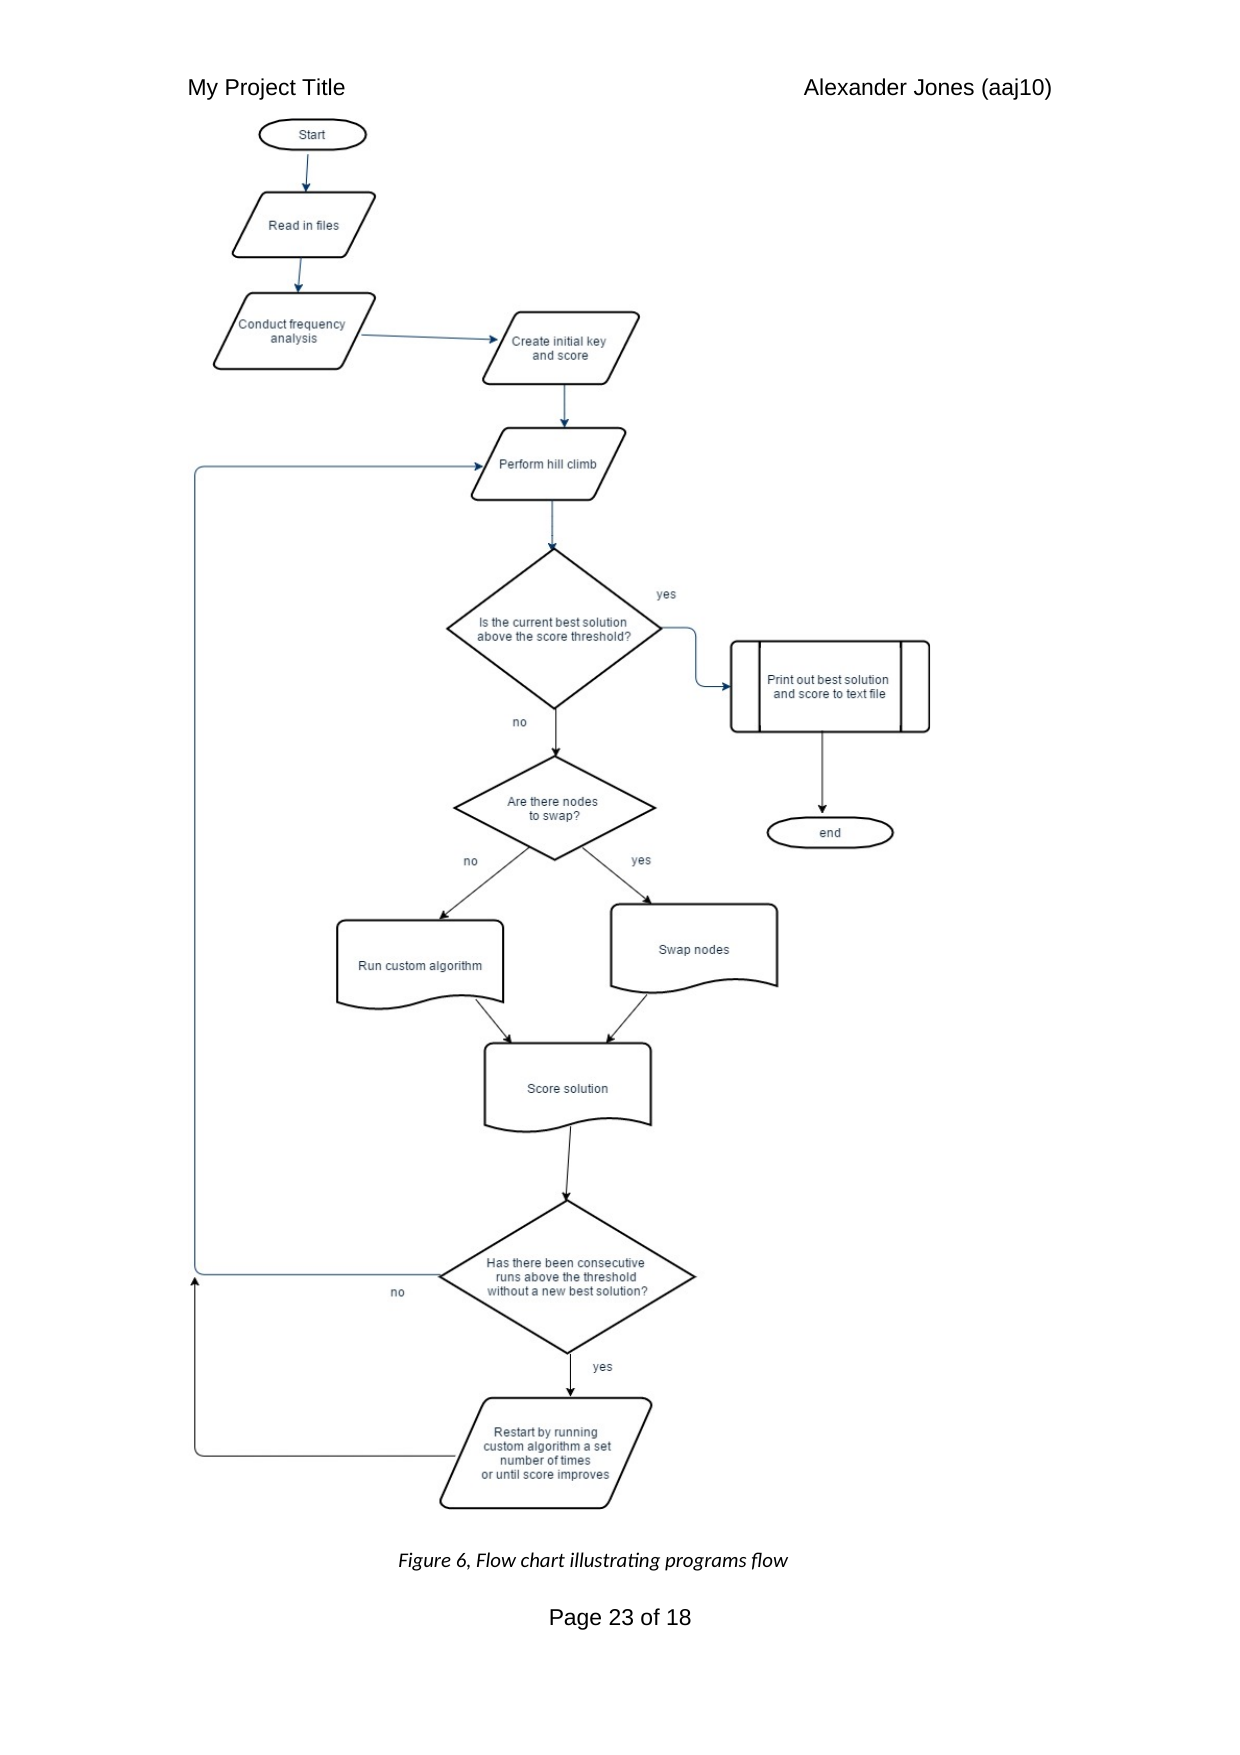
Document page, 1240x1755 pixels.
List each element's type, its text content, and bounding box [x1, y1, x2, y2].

text Figure 6, Flow chart illustrating programs flow [398, 1547, 841, 1572]
